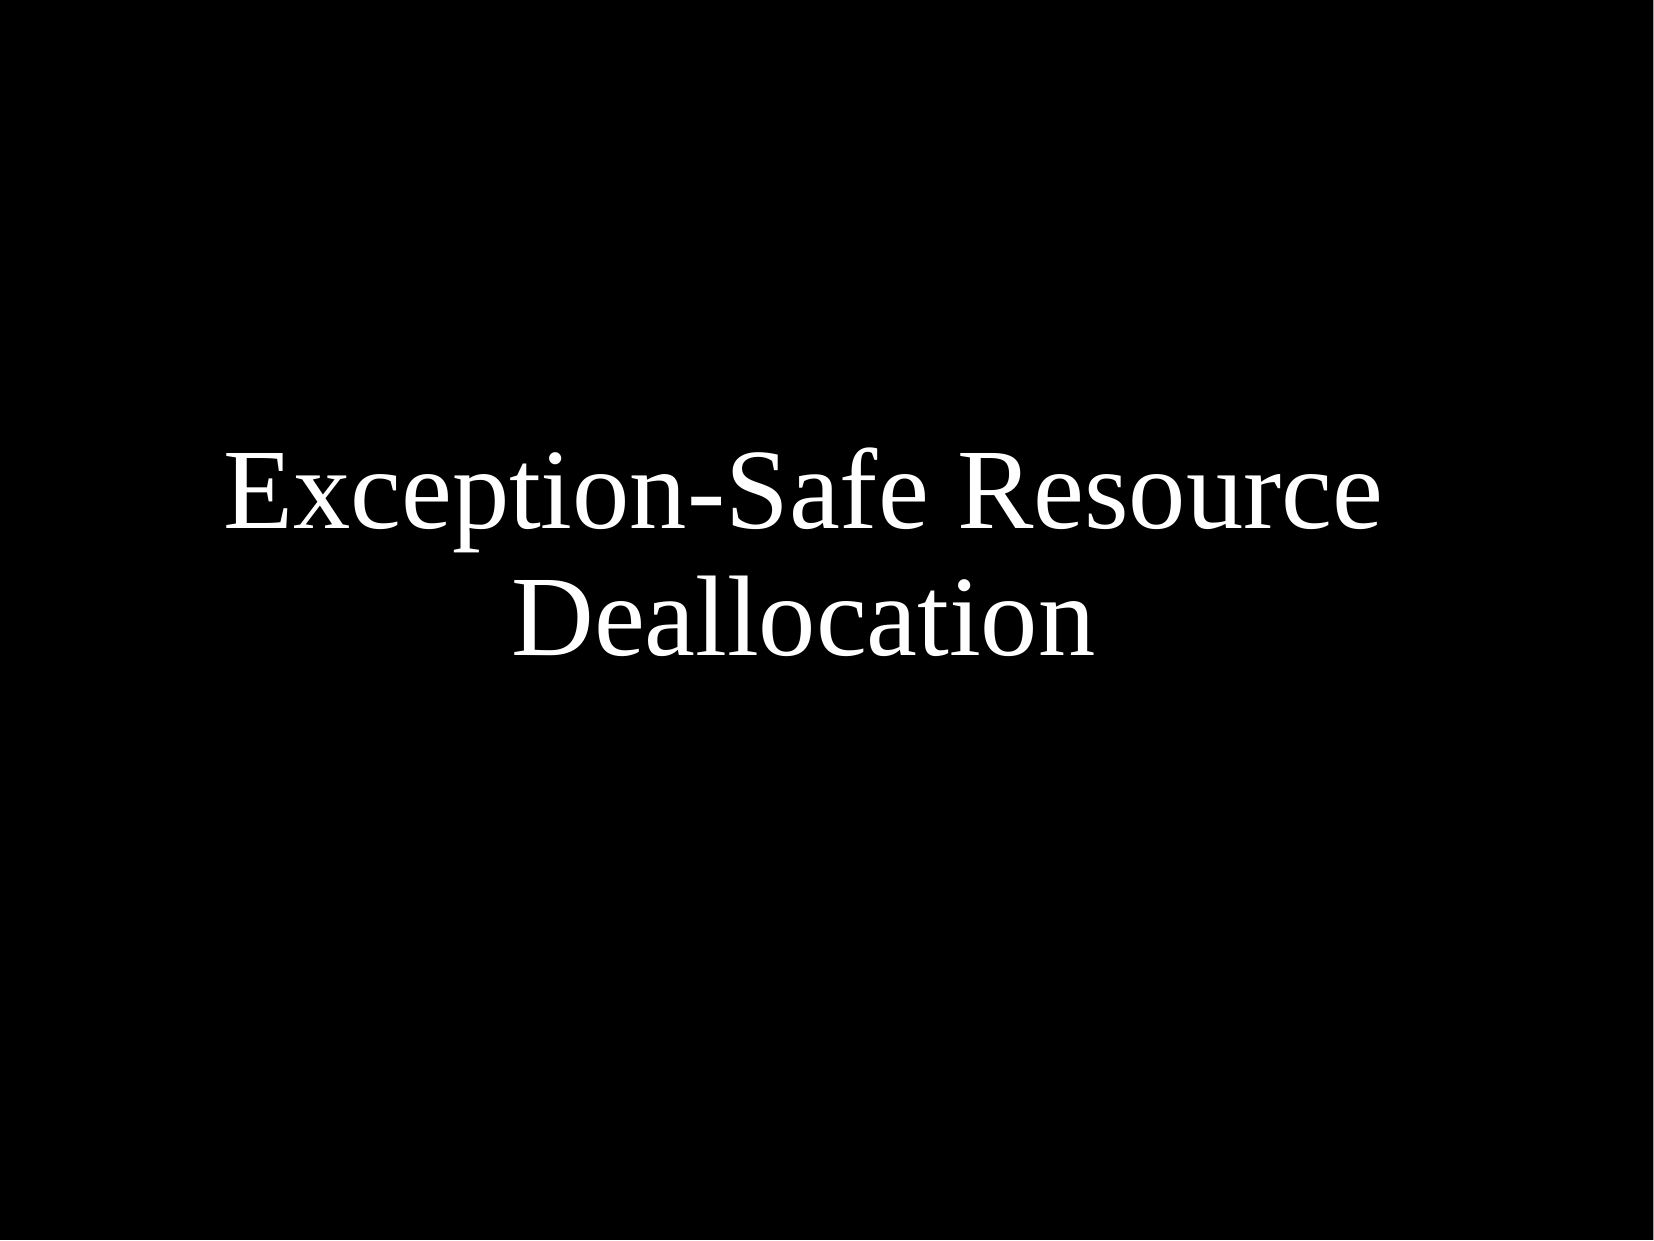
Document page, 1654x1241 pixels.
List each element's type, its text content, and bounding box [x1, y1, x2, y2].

title Exception-Safe Resource Deallocation [59, 426, 1548, 681]
